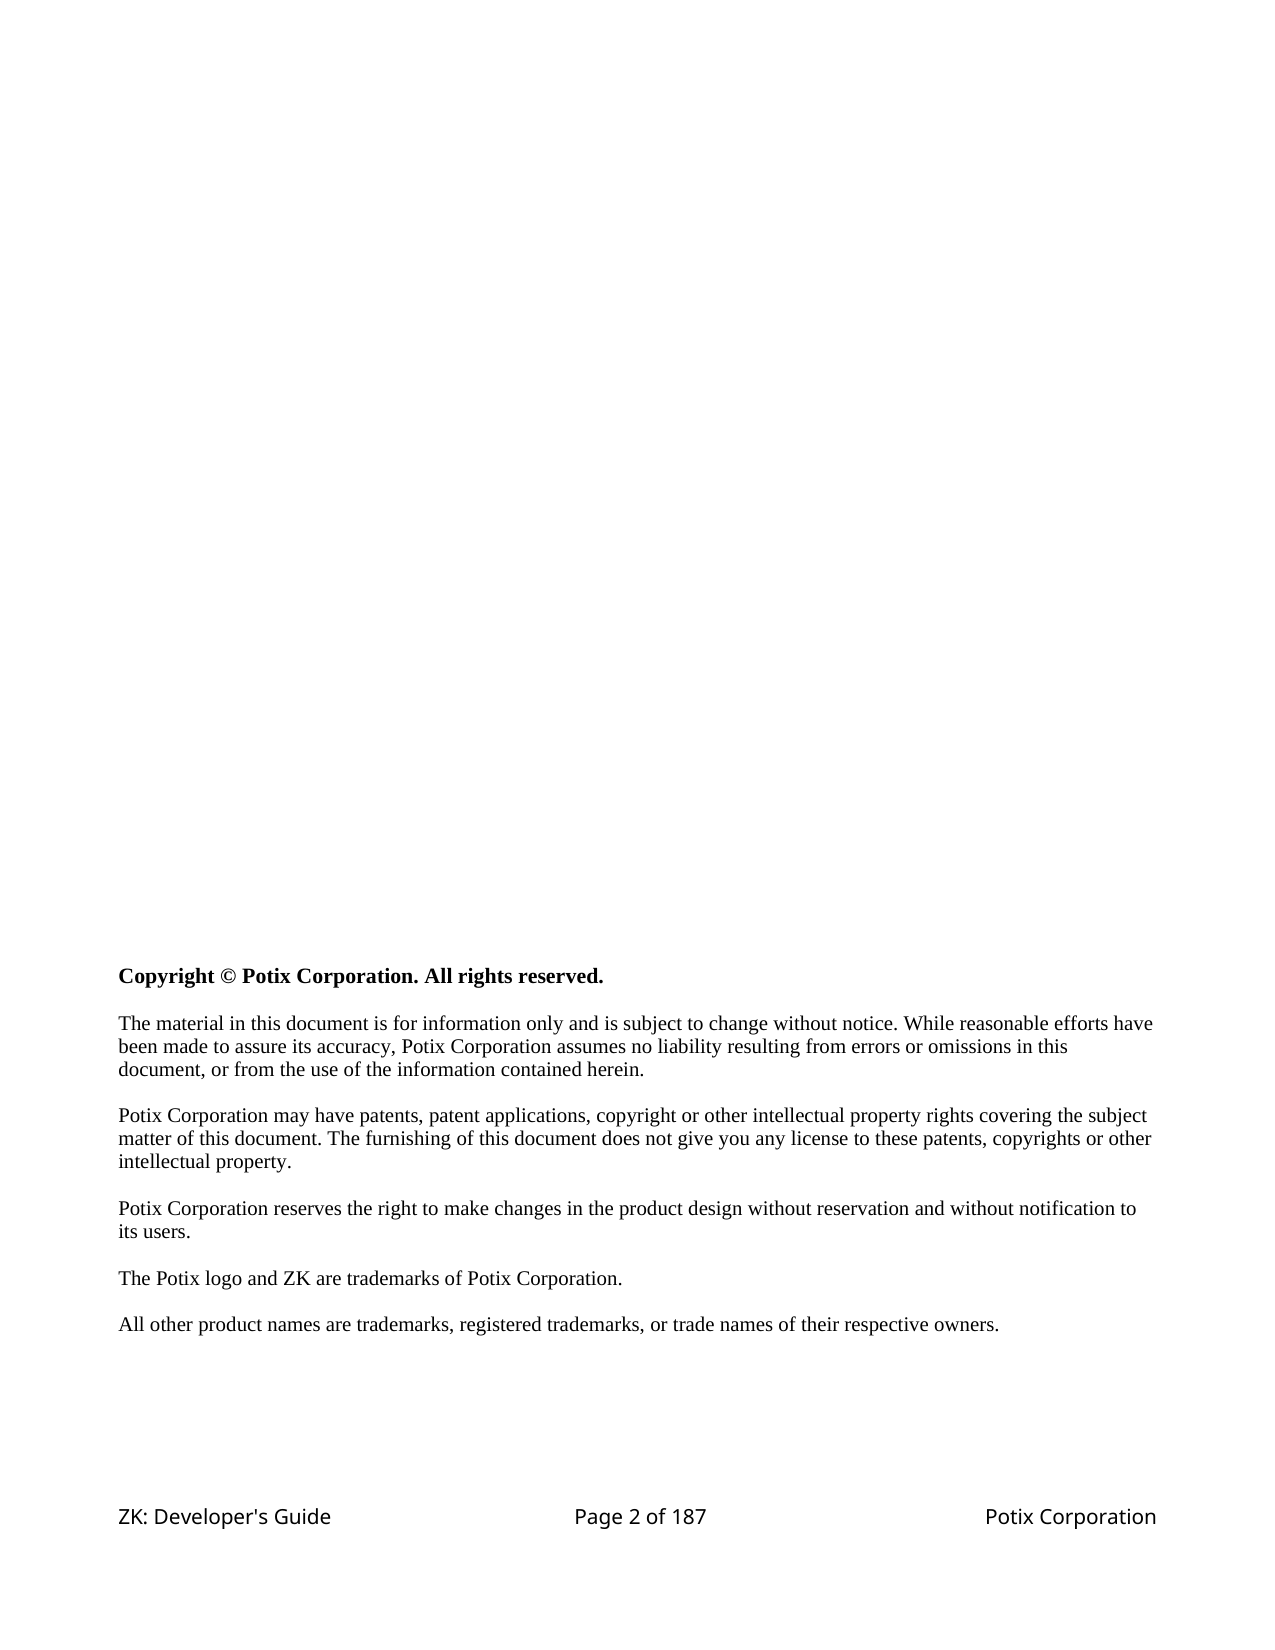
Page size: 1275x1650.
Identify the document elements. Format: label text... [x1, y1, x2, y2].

text Copyright © Potix Corporation. All rights reserved. [118, 963, 1157, 988]
text All other product names are trademarks, registered trademarks, or trade names of their respective owners. [118, 1313, 1157, 1336]
text Potix Corporation reserves the right to make changes in the product design without reservation and without notification to its users. [118, 1197, 1157, 1243]
text The material in this document is for information only and is subject to change without notice. While reasonable efforts have been made to assure its accuracy, Potix Corporation assumes no liability resulting from errors or omissions in this document, or from the use of the information contained herein. [118, 1011, 1157, 1081]
text The Potix logo and ZK are trademarks of Potix Corporation. [118, 1267, 1157, 1289]
text Potix Corporation may have patents, patent applications, copyright or other intellectual property rights covering the subject matter of this document. The furnishing of this document does not give you any license to these patents, copyrights or other intellectual property. [118, 1104, 1157, 1173]
